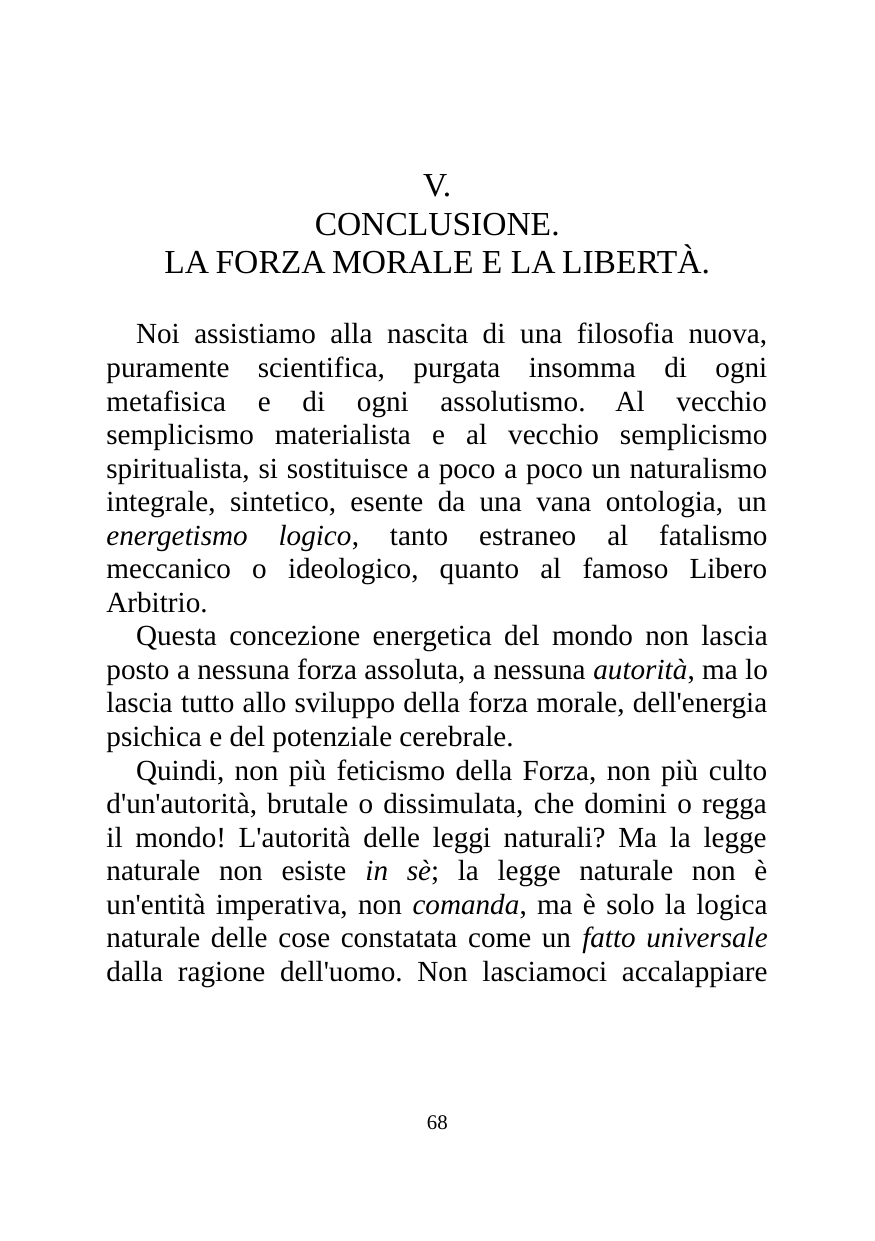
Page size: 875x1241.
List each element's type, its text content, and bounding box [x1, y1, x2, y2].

text Questa concezione energetica del mondo non lascia posto a nessuna forza assoluta, a nessuna autorità, ma lo lascia tutto allo sviluppo della forza morale, dell'energia psichica e del potenziale cerebrale. [106, 618, 768, 753]
text Noi assistiamo alla nascita di una filosofia nuova, puramente scientifica, purgata insomma di ogni metafisica e di ogni assolutismo. Al vecchio semplicismo materialista e al vecchio semplicismo spiritualista, si sostituisce a poco a poco un naturalismo integrale, sintetico, esente da una vana ontologia, un energetismo logico, tanto estraneo al fatalismo meccanico o ideologico, quanto al famoso Libero Arbitrio. [106, 317, 768, 618]
text Quindi, non più feticismo della Forza, non più culto d'un'autorità, brutale o dissimulata, che domini o regga il mondo! L'autorità delle leggi naturali? Ma la legge naturale non esiste in sè; la legge naturale non è un'entità imperativa, non comanda, ma è solo la logica naturale delle cose constatata come un fatto universale dalla ragione dell'uomo. Non lasciamoci accalappiare [106, 753, 768, 987]
subtitle V. CONCLUSIONE. LA FORZA MORALE E LA LIBERTÀ. [106, 165, 768, 281]
